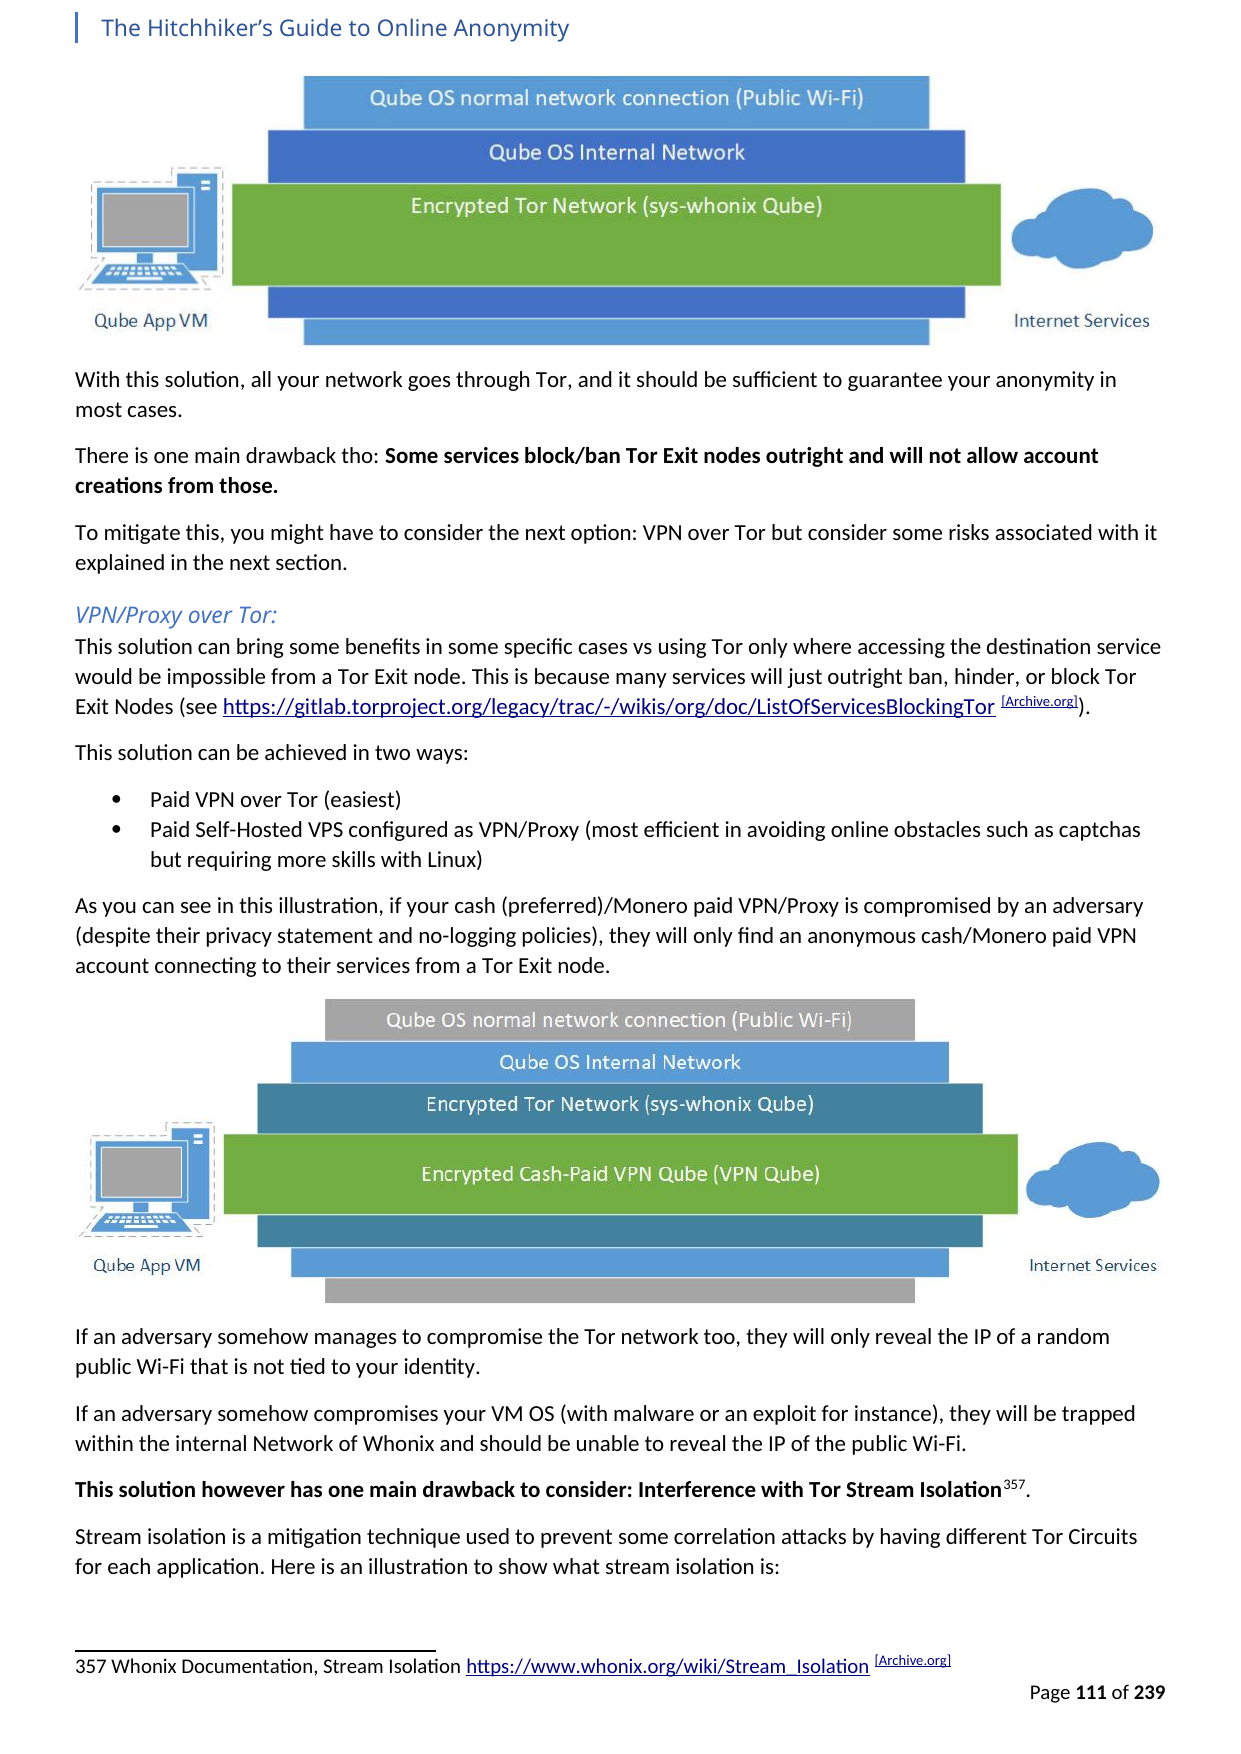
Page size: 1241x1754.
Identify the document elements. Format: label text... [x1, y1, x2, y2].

text As you can see in this illustration, if your cash (preferred)/Monero paid VPN/Proxy is compromised by an adversary (despite their privacy statement and no-logging policies), they will only find an anonymous cash/Monero paid VPN account connecting to their services from a Tor Exit node. [75, 891, 1165, 979]
text With this solution, all your network goes through Tor, and it should be sufficient to guarantee your anonymity in most cases. [75, 365, 1165, 423]
text If an adversary somehow manages to compromise the Tor network too, they will only reveal the IP of a random public Wi-Fi that is not tied to your identity. [75, 1322, 1165, 1380]
text To mitigate this, you might have to consider the next option: VPN over Tor but consider some risks associated with it explained in the next section. [75, 518, 1165, 576]
picture [75, 75, 1164, 347]
text There is one main drawback tho: Some services block/ban Tor Exit nodes outright and will not allow account creations from those. [75, 442, 1165, 499]
text This solution can be achieved in two ways: [75, 738, 1165, 766]
text Whonix Documentation, Stream Isolation https://www.whonix.org/wiki/Stream_Isolation [Archive.org] [75, 1651, 1165, 1679]
text If an adversary somehow compromises your VM OS (with malware or an exploit for instance), they will be trapped within the internal Network of Whonix and should be unable to reveal the IP of the public Wi-Fi. [75, 1399, 1165, 1457]
list Paid Self-Hosted VPS configured as VPN/Proxy (most efficient in avoiding online obstacles such as captchas but requiring more skills with Linux) [112, 815, 1165, 873]
text This solution however has one main drawback to consider: Interference with Tor Stream Isolation. [75, 1475, 1165, 1503]
picture [75, 997, 1169, 1304]
text Stream isolation is a mitigation technique used to prevent some correlation attacks by having different Tor Circuits for each application. Here is an illustration to show what stream isolation is: [75, 1522, 1165, 1580]
text This solution can bring some benefits in some specific cases vs using Tor only where accessing the destination service would be impossible from a Tor Exit node. This is because many services will just outright ban, hinder, or block Tor Exit Nodes (see https://gitlab.torproject.org/legacy/trac/-/wikis/org/doc/ListOfServicesBlockingTor [Archive.org]). [75, 632, 1165, 720]
subtitle VPN/Proxy over Tor: [75, 599, 1165, 630]
list Paid VPN over Tor (easiest) [112, 785, 1165, 813]
